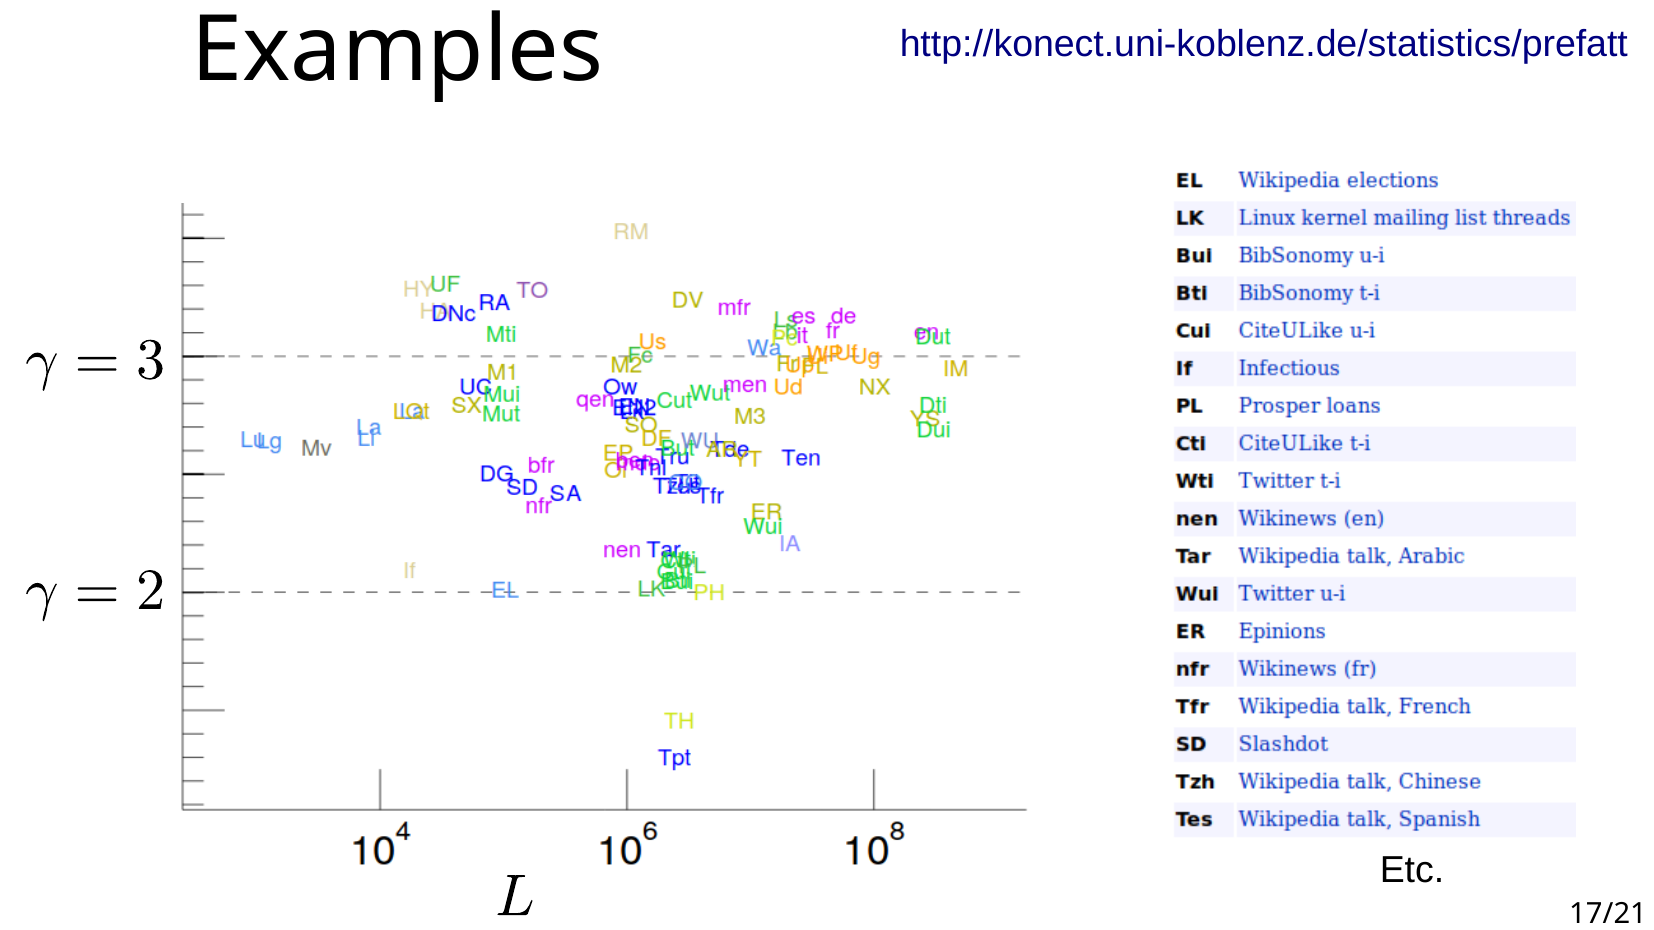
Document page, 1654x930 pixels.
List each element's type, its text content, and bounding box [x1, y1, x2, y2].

text_box [495, 875, 535, 916]
picture [179, 203, 1045, 871]
text_box [25, 339, 166, 391]
title Examples [0, 0, 796, 110]
text_box [25, 570, 166, 622]
picture [1165, 164, 1576, 842]
text_box Etc. [1365, 841, 1591, 899]
text_box http://konect.uni-koblenz.de/statistics/prefatt [885, 15, 1644, 72]
